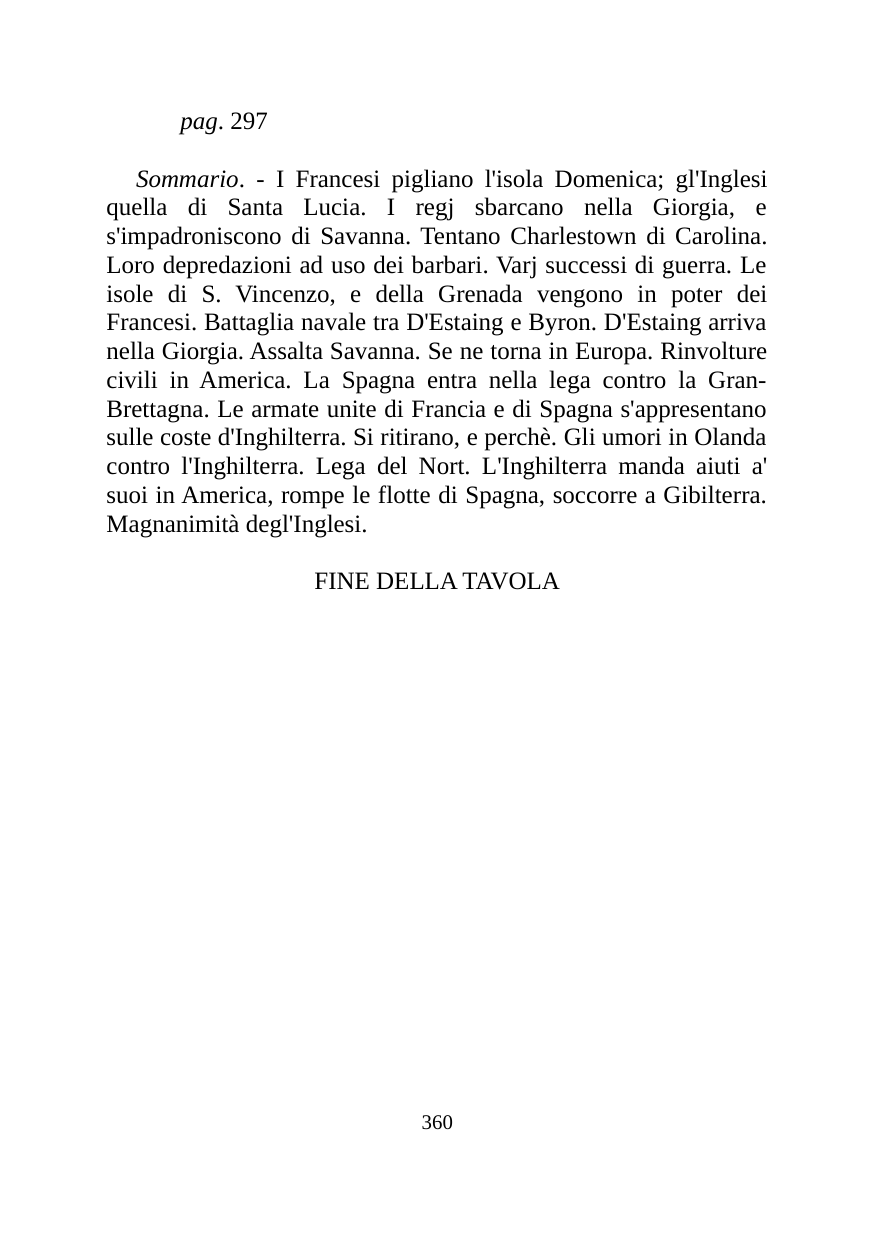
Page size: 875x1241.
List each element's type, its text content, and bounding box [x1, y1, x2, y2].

text pag. 297 [106, 106, 768, 135]
text FINE DELLA TAVOLA [106, 566, 768, 595]
text Sommario. - I Francesi pigliano l'isola Domenica; gl'Inglesi quella di Santa Lucia. I regj sbarcano nella Giorgia, e s'impadroniscono di Savanna. Tentano Charlestown di Carolina. Loro depredazioni ad uso dei barbari. Varj successi di guerra. Le isole di S. Vincenzo, e della Grenada vengono in poter dei Francesi. Battaglia navale tra D'Estaing e Byron. D'Estaing arriva nella Giorgia. Assalta Savanna. Se ne torna in Europa. Rinvolture civili in America. La Spagna entra nella lega contro la Gran-Brettagna. Le armate unite di Francia e di Spagna s'appresentano sulle coste d'Inghilterra. Si ritirano, e perchè. Gli umori in Olanda contro l'Inghilterra. Lega del Nort. L'Inghilterra manda aiuti a' suoi in America, rompe le flotte di Spagna, soccorre a Gibilterra. Magnanimità degl'Inglesi. [106, 164, 768, 537]
